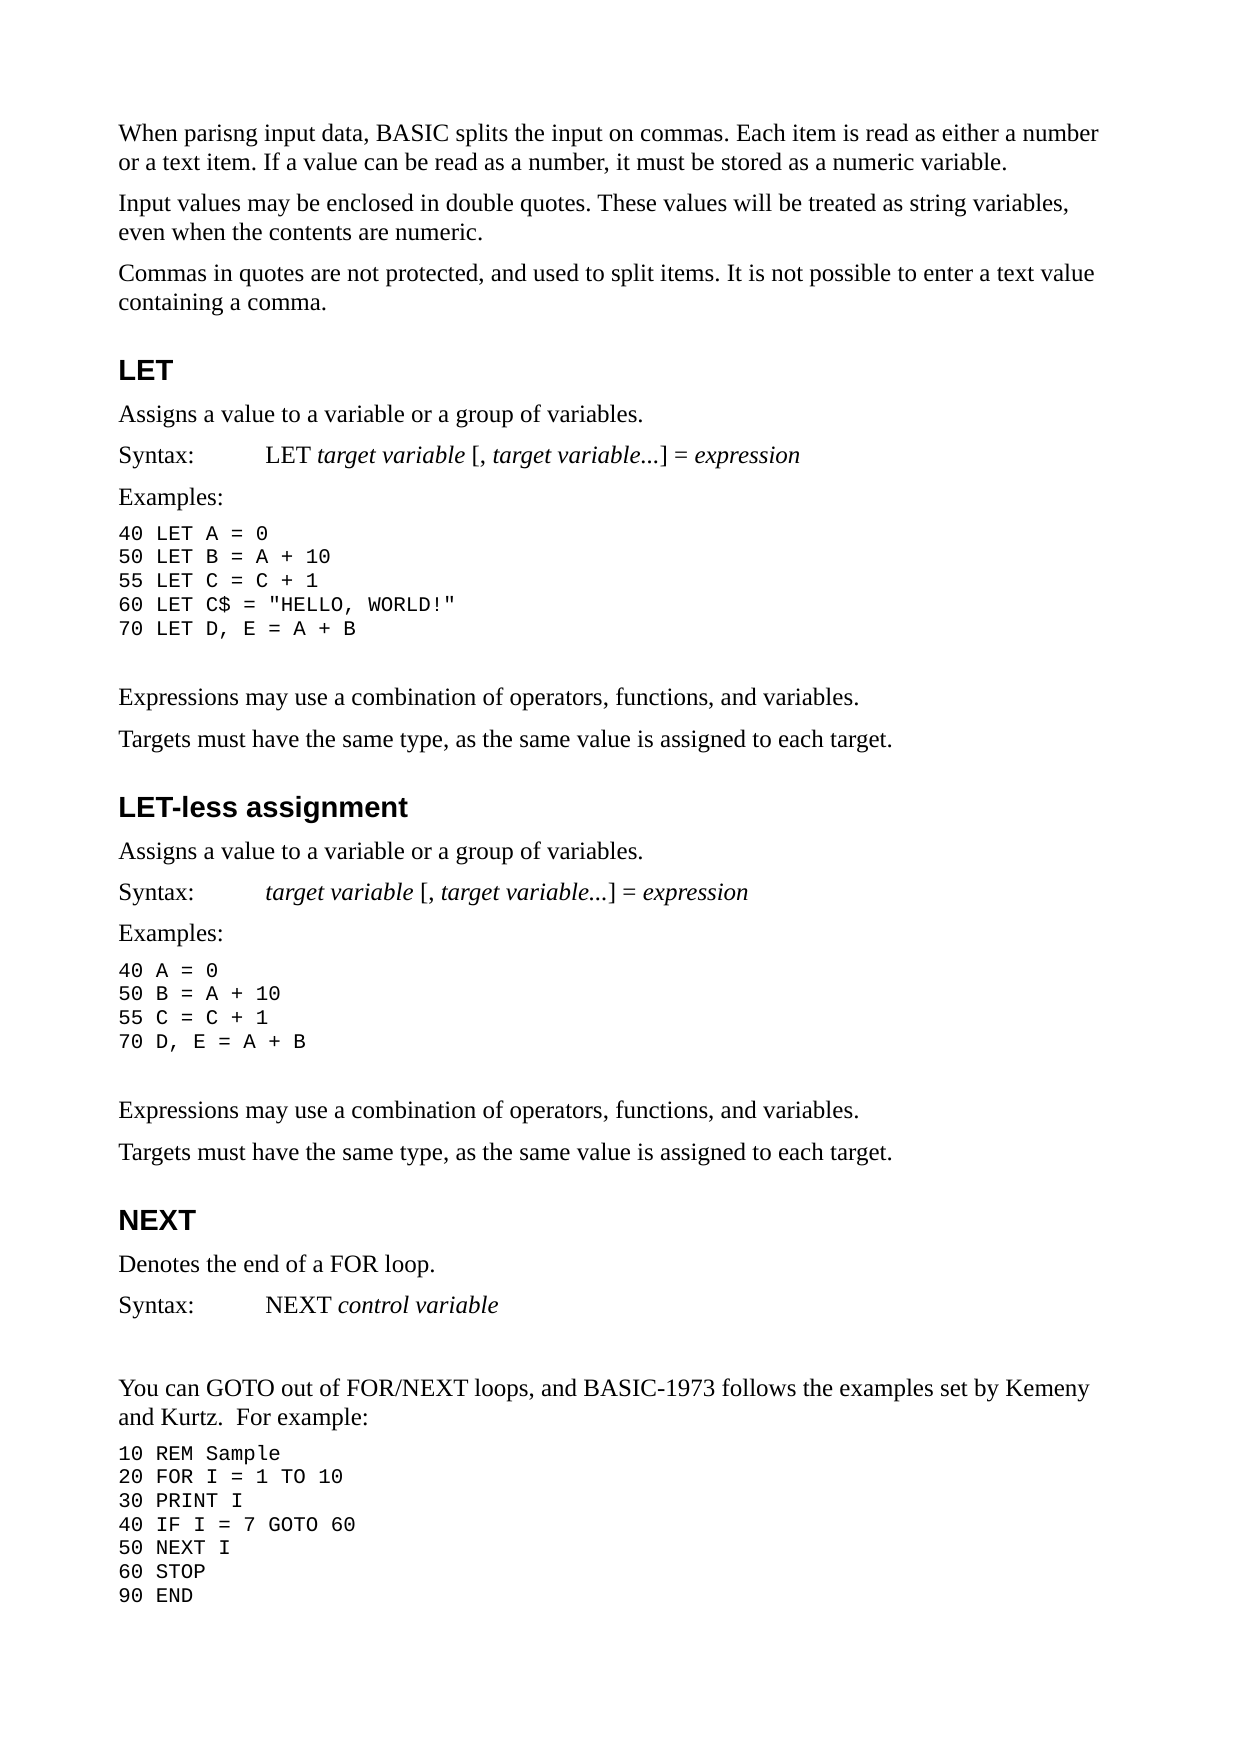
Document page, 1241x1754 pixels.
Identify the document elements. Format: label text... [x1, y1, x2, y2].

text Syntax: target variable [, target variable...] = expression [118, 877, 1122, 906]
text 70 D, E = A + B [118, 1031, 1122, 1054]
text 60 LET C$ = "HELLO, WORLD!" [118, 594, 1122, 617]
text 40 A = 0 [118, 960, 1122, 983]
text 90 END [118, 1585, 1122, 1608]
text You can GOTO out of FOR/NEXT loops, and BASIC-1973 follows the examples set by Kemeny and Kurtz. For example: [118, 1373, 1122, 1430]
text Examples: [118, 482, 1122, 510]
text 55 C = C + 1 [118, 1007, 1122, 1031]
text 40 IF I = 7 GOTO 60 [118, 1514, 1122, 1537]
text 55 LET C = C + 1 [118, 570, 1122, 594]
subtitle NEXT [118, 1203, 1122, 1237]
text Syntax: LET target variable [, target variable...] = expression [118, 440, 1122, 469]
text Expressions may use a combination of operators, functions, and variables. [118, 1096, 1122, 1124]
text When parisng input data, BASIC splits the input on commas. Each item is read as either a number or a text item. If a value can be read as a number, it must be stored as a numeric variable. [118, 118, 1122, 176]
text 50 LET B = A + 10 [118, 547, 1122, 570]
text 50 NEXT I [118, 1537, 1122, 1561]
text Targets must have the same type, as the same value is assigned to each target. [118, 724, 1122, 752]
text Assigns a value to a variable or a group of variables. [118, 836, 1122, 865]
text Targets must have the same type, as the same value is assigned to each target. [118, 1137, 1122, 1166]
text Syntax: NEXT control variable [118, 1290, 1122, 1319]
text Commas in quotes are not protected, and used to split items. It is not possible to enter a text value containing a comma. [118, 258, 1122, 316]
text Expressions may use a combination of operators, functions, and variables. [118, 682, 1122, 711]
text 70 LET D, E = A + B [118, 617, 1122, 641]
text Examples: [118, 918, 1122, 947]
text 20 FOR I = 1 TO 10 [118, 1466, 1122, 1490]
text 60 STOP [118, 1561, 1122, 1585]
subtitle LET [118, 353, 1122, 387]
text Assigns a value to a variable or a group of variables. [118, 399, 1122, 428]
text 50 B = A + 10 [118, 983, 1122, 1007]
text 10 REM Sample [118, 1443, 1122, 1466]
text 30 PRINT I [118, 1490, 1122, 1514]
text Input values may be enclosed in double quotes. These values will be treated as string variables, even when the contents are numeric. [118, 188, 1122, 246]
text Denotes the end of a FOR loop. [118, 1249, 1122, 1278]
subtitle LET-less assignment [118, 790, 1122, 823]
text 40 LET A = 0 [118, 523, 1122, 547]
